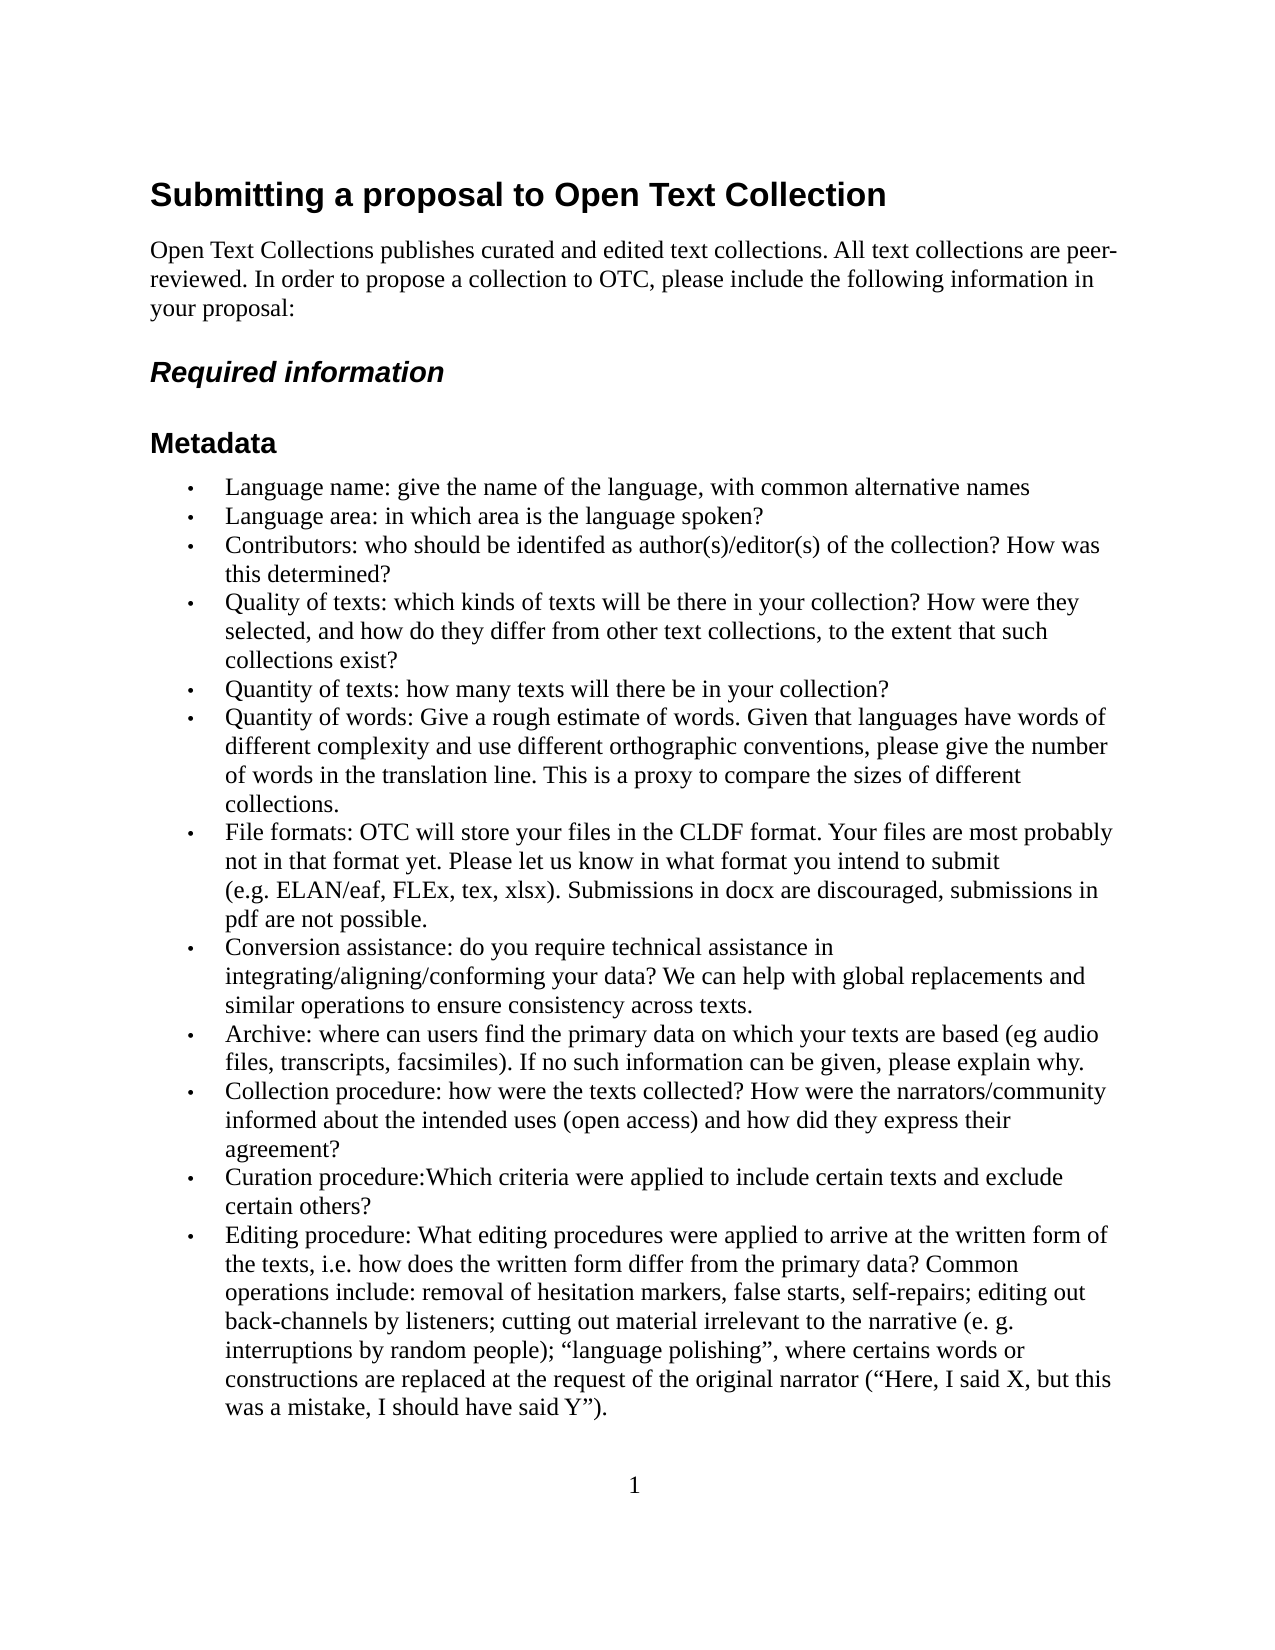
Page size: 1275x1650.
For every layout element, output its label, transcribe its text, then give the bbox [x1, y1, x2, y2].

text Open Text Collections publishes curated and edited text collections. All text collections are peer-reviewed. In order to propose a collection to OTC, please include the following information in your proposal: [150, 235, 1125, 321]
list Collection procedure: how were the texts collected? How were the narrators/community informed about the intended uses (open access) and how did they express their agreement? [187, 1076, 1125, 1162]
list Contributors: who should be identifed as author(s)/editor(s) of the collection? How was this determined? [187, 530, 1125, 587]
list Language area: in which area is the language spoken? [187, 501, 1125, 530]
list Language name: give the name of the language, with common alternative names [187, 472, 1125, 501]
list Quantity of words: Give a rough estimate of words. Given that languages have words of different complexity and use different orthographic conventions, please give the number of words in the translation line. This is a proxy to compare the sizes of different collections. [187, 702, 1125, 817]
subtitle Required information [150, 355, 1125, 389]
list Quality of texts: which kinds of texts will be there in your collection? How were they selected, and how do they differ from other text collections, to the extent that such collections exist? [187, 587, 1125, 674]
list Conversion assistance: do you require technical assistance in integrating/aligning/conforming your data? We can help with global replacements and similar operations to ensure consistency across texts. [187, 932, 1125, 1019]
subtitle Submitting a proposal to Open Text Collection [150, 175, 1125, 214]
list Archive: where can users find the primary data on which your texts are based (eg audio files, transcripts, facsimiles). If no such information can be given, please explain why. [187, 1019, 1125, 1076]
list Curation procedure:Which criteria were applied to include certain texts and exclude certain others? [187, 1162, 1125, 1220]
list Quantity of texts: how many texts will there be in your collection? [187, 674, 1125, 702]
list Editing procedure: What editing procedures were applied to arrive at the written form of the texts, i.e. how does the written form differ from the primary data? Common operations include: removal of hesitation markers, false starts, self-repairs; editing out back-channels by listeners; cutting out material irrelevant to the narrative (e. g. interruptions by random people); “language polishing”, where certains words or constructions are replaced at the request of the original narrator (“Here, I said X, but this was a mistake, I should have said Y”). [187, 1220, 1125, 1421]
subtitle Metadata [150, 426, 1125, 460]
list File formats: OTC will store your files in the CLDF format. Your files are most probably not in that format yet. Please let us know in what format you intend to submit (e.g. ELAN/eaf, FLEx, tex, xlsx). Submissions in docx are discouraged, submissions in pdf are not possible. [187, 817, 1125, 932]
